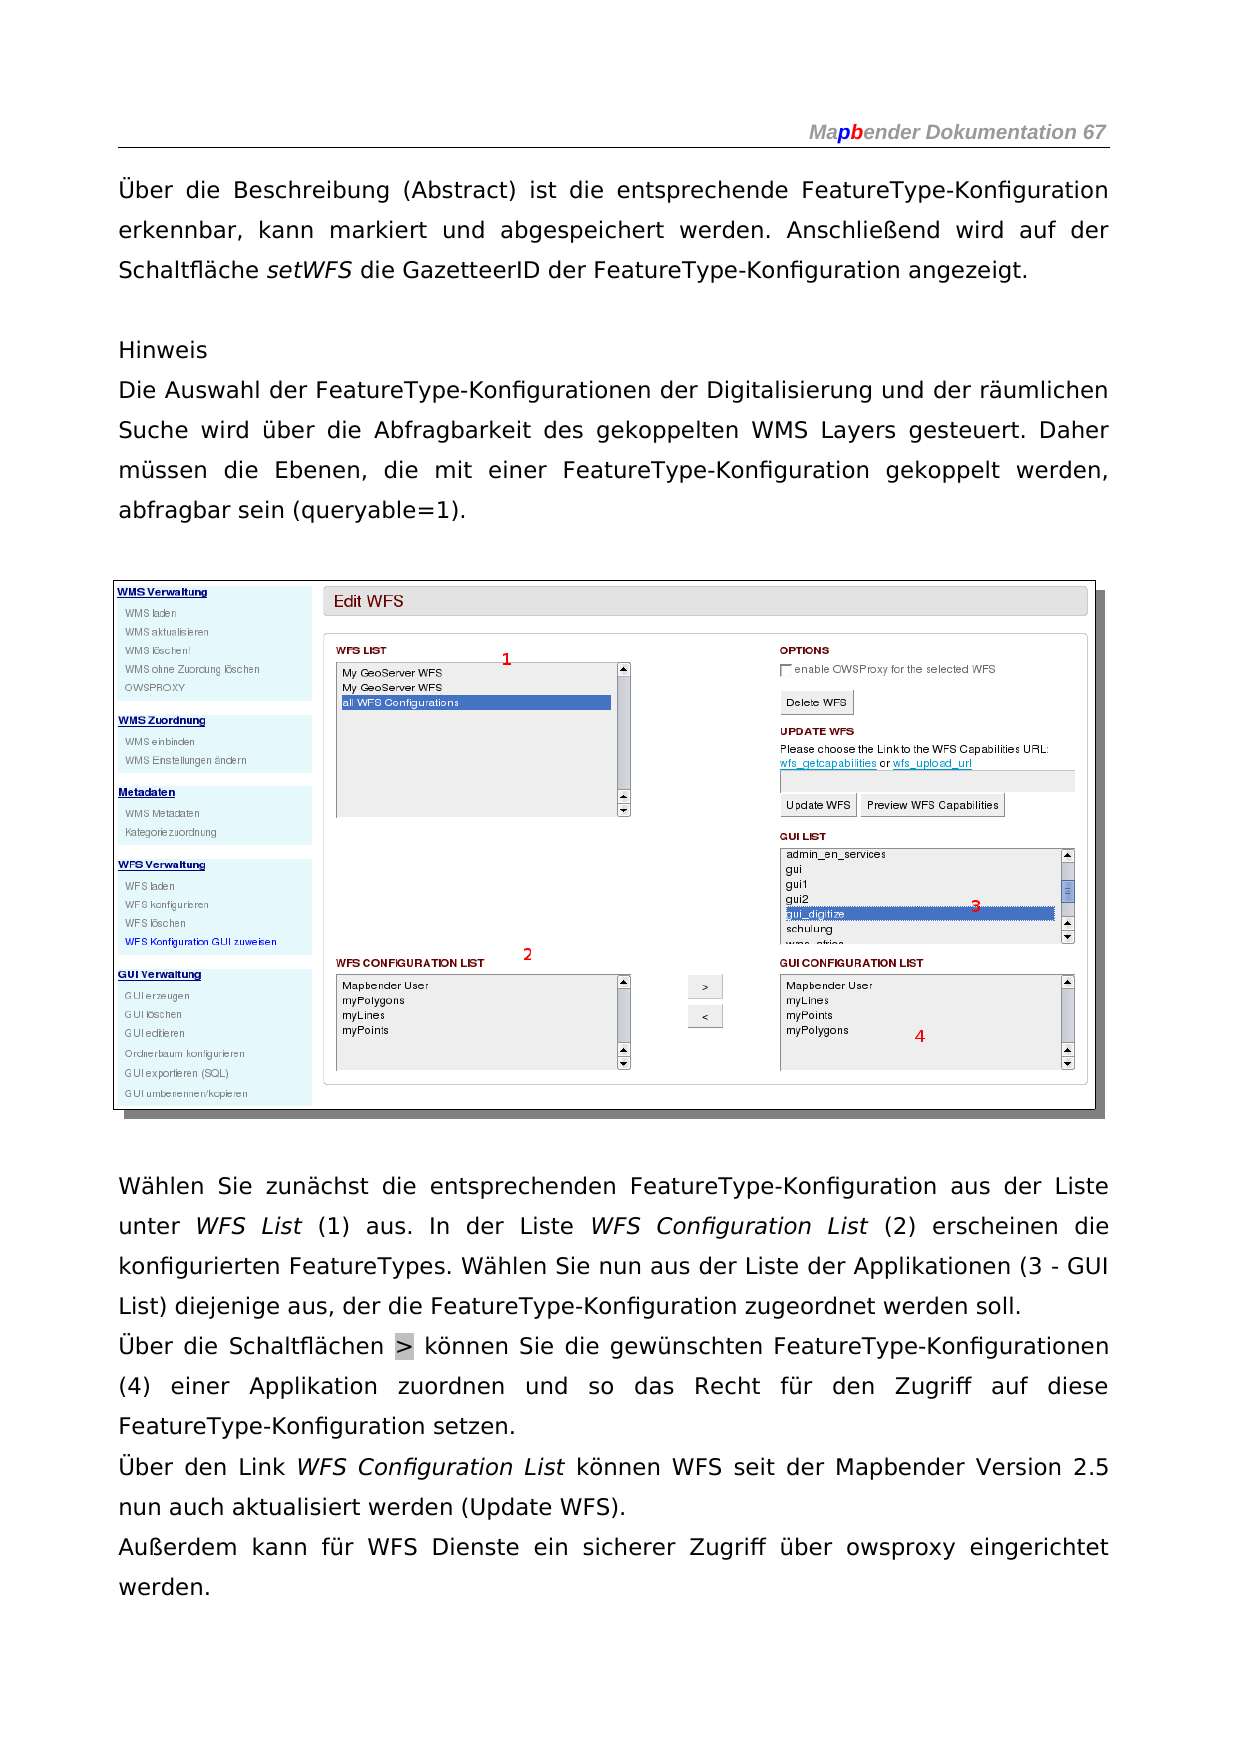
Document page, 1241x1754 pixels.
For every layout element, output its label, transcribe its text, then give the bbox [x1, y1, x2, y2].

text Wählen Sie zunächst die entsprechenden FeatureType-Konfiguration aus der Liste unter WFS List (1) aus. In der Liste WFS Configuration List (2) erscheinen die konfigurierten FeatureTypes. Wählen Sie nun aus der Liste der Applikationen (3 - GUI List) diejenige aus, der die FeatureType-Konfiguration zugeordnet werden soll. [118, 1173, 1110, 1320]
picture [116, 583, 1092, 1106]
text Hinweis [118, 337, 1110, 364]
text Über die Schaltflächen > können Sie die gewünschten FeatureType-Konfigurationen (4) einer Applikation zuordnen und so das Recht für den Zugriff auf diese FeatureType-Konfiguration setzen. [118, 1333, 1110, 1440]
text Über den Link WFS Configuration List können WFS seit der Mapbender Version 2.5 nun auch aktualisiert werden (Update WFS). [118, 1454, 1110, 1521]
text Die Auswahl der FeatureType-Konfigurationen der Digitalisierung und der räumlichen Suche wird über die Abfragbarkeit des gekoppelten WMS Layers gesteuert. Daher müssen die Ebenen, die mit einer FeatureType-Konfiguration gekoppelt werden, abfragbar sein (queryable=1). [118, 377, 1110, 524]
text Über die Beschreibung (Abstract) ist die entsprechende FeatureType-Konfiguration erkennbar, kann markiert und abgespeichert werden. Anschließend wird auf der Schaltfläche setWFS die GazetteerID der FeatureType-Konfiguration angezeigt. [118, 177, 1110, 284]
text Außerdem kann für WFS Dienste ein sicherer Zugriff über owsproxy eingerichtet werden. [118, 1534, 1110, 1601]
